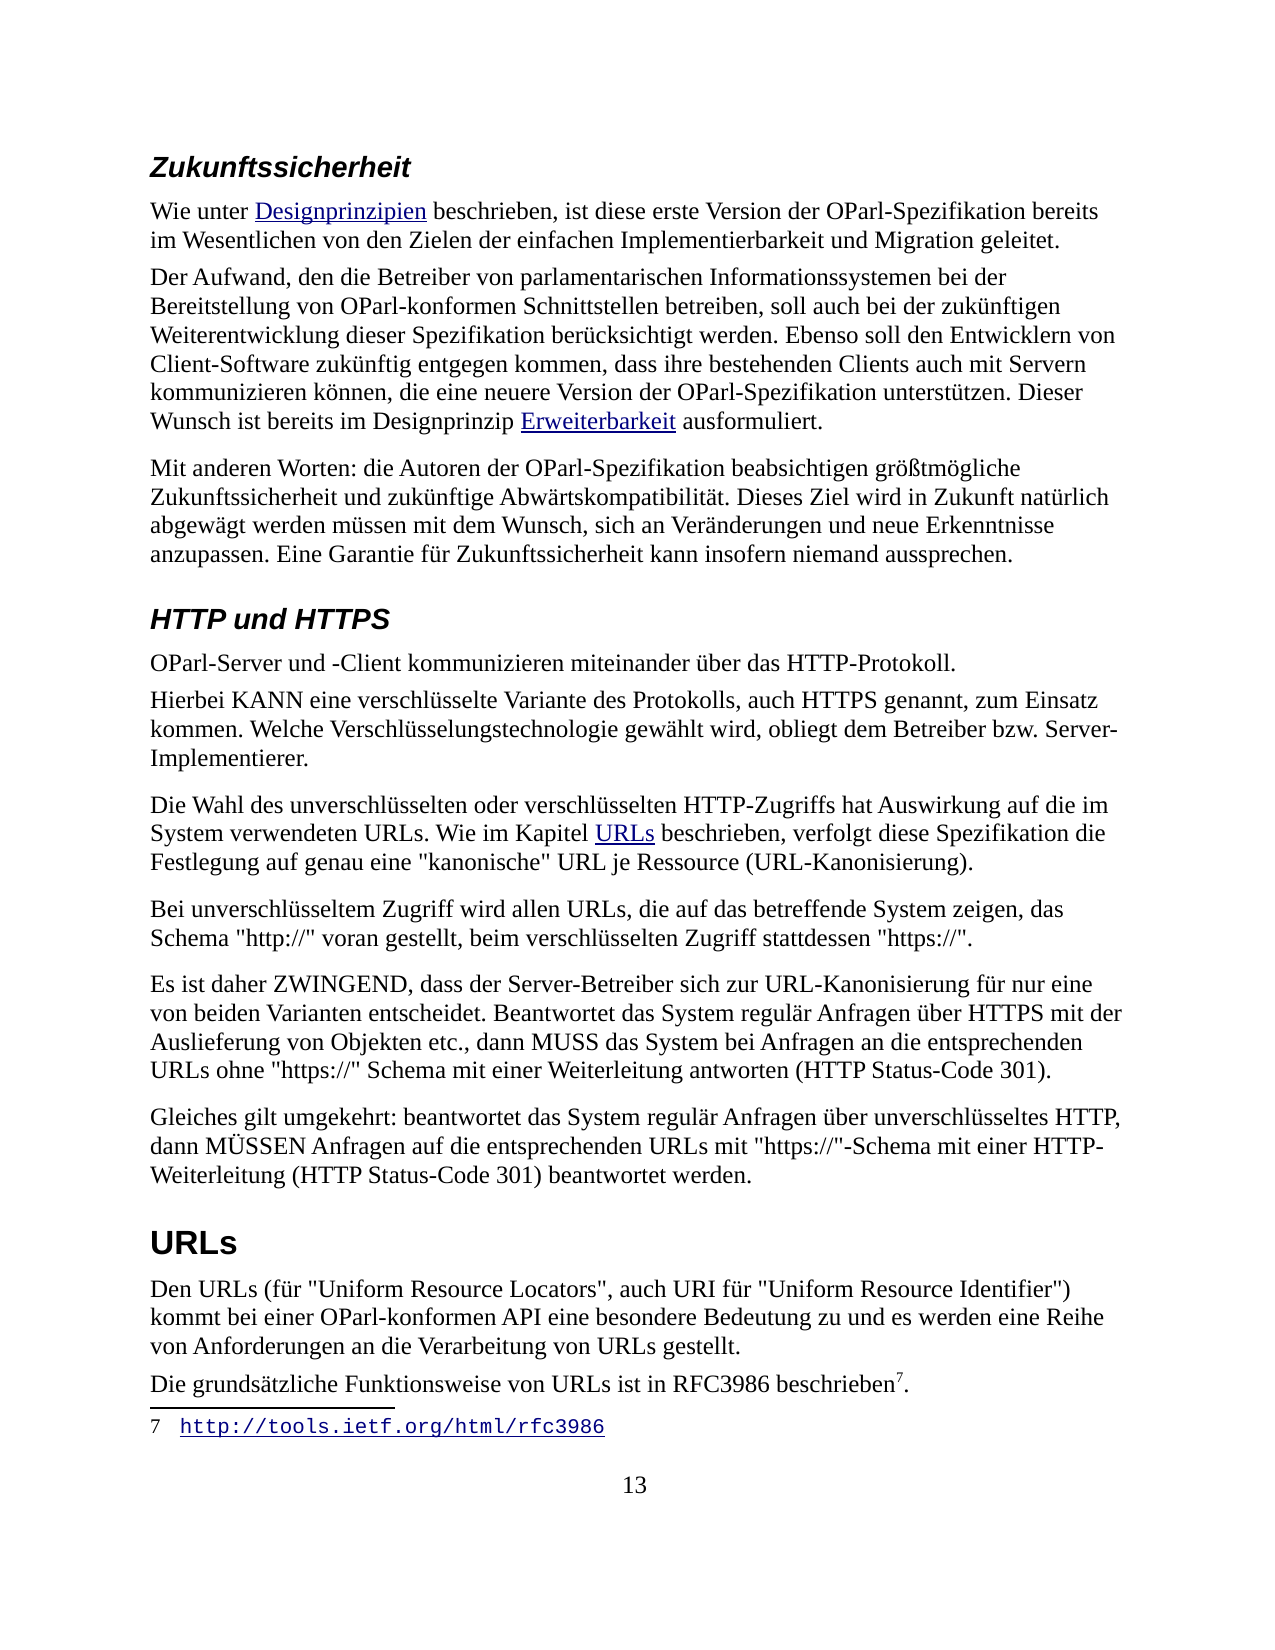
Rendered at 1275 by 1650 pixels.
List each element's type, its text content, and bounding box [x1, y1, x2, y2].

text Es ist daher ZWINGEND, dass der Server-Betreiber sich zur URL-Kanonisierung für nur eine von beiden Varianten entscheidet. Beantwortet das System regulär Anfragen über HTTPS mit der Auslieferung von Objekten etc., dann MUSS das System bei Anfragen an die entsprechenden URLs ohne "https://" Schema mit einer Weiterleitung antworten (HTTP Status-Code 301). [150, 969, 1125, 1084]
text Der Aufwand, den die Betreiber von parlamentarischen Informationssystemen bei der Bereitstellung von OParl-konformen Schnittstellen betreiben, soll auch bei der zukünftigen Weiterentwicklung dieser Spezifikation berücksichtigt werden. Ebenso soll den Entwicklern von Client-Software zukünftig entgegen kommen, dass ihre bestehenden Clients auch mit Servern kommunizieren können, die eine neuere Version der OParl-Spezifikation unterstützen. Dieser Wunsch ist bereits im Designprinzip Erweiterbarkeit ausformuliert. [150, 262, 1125, 435]
text Die Wahl des unverschlüsselten oder verschlüsselten HTTP-Zugriffs hat Auswirkung auf die im System verwendeten URLs. Wie im Kapitel URLs beschrieben, verfolgt diese Spezifikation die Festlegung auf genau eine "kanonische" URL je Ressource (URL-Kanonisierung). [150, 790, 1125, 876]
text Mit anderen Worten: die Autoren der OParl-Spezifikation beabsichtigen größtmögliche Zukunftssicherheit und zukünftige Abwärtskompatibilität. Dieses Ziel wird in Zukunft natürlich abgewägt werden müssen mit dem Wunsch, sich an Veränderungen und neue Erkenntnisse anzupassen. Eine Garantie für Zukunftssicherheit kann insofern niemand aussprechen. [150, 453, 1125, 568]
subtitle Zukunftssicherheit [150, 150, 1125, 183]
text Gleiches gilt umgekehrt: beantwortet das System regulär Anfragen über unverschlüsseltes HTTP, dann MÜSSEN Anfragen auf die entsprechenden URLs mit "https://"-Schema mit einer HTTP-Weiterleitung (HTTP Status-Code 301) beantwortet werden. [150, 1102, 1125, 1188]
text Die grundsätzliche Funktionsweise von URLs ist in RFC3986 beschrieben. [150, 1369, 1125, 1398]
text Bei unverschlüsseltem Zugriff wird allen URLs, die auf das betreffende System zeigen, das Schema "http://" voran gestellt, beim verschlüsselten Zugriff stattdessen "https://". [150, 894, 1125, 951]
text Den URLs (für "Uniform Resource Locators", auch URI für "Uniform Resource Identifier") kommt bei einer OParl-konformen API eine besondere Bedeutung zu und es werden eine Reihe von Anforderungen an die Verarbeitung von URLs gestellt. [150, 1274, 1125, 1360]
subtitle HTTP und HTTPS [150, 602, 1125, 635]
text Hierbei KANN eine verschlüsselte Variante des Protokolls, auch HTTPS genannt, zum Einsatz kommen. Welche Verschlüsselungstechnologie gewählt wird, obliegt dem Betreiber bzw. Server-Implementierer. [150, 686, 1125, 772]
text OParl-Server und -Client kommunizieren miteinander über das HTTP-Protokoll. [150, 648, 1125, 677]
text http://tools.ietf.org/html/rfc3986 [150, 1414, 1125, 1440]
text Wie unter Designprinzipien beschrieben, ist diese erste Version der OParl-Spezifikation bereits im Wesentlichen von den Zielen der einfachen Implementierbarkeit und Migration geleitet. [150, 196, 1125, 253]
subtitle URLs [150, 1222, 1125, 1261]
